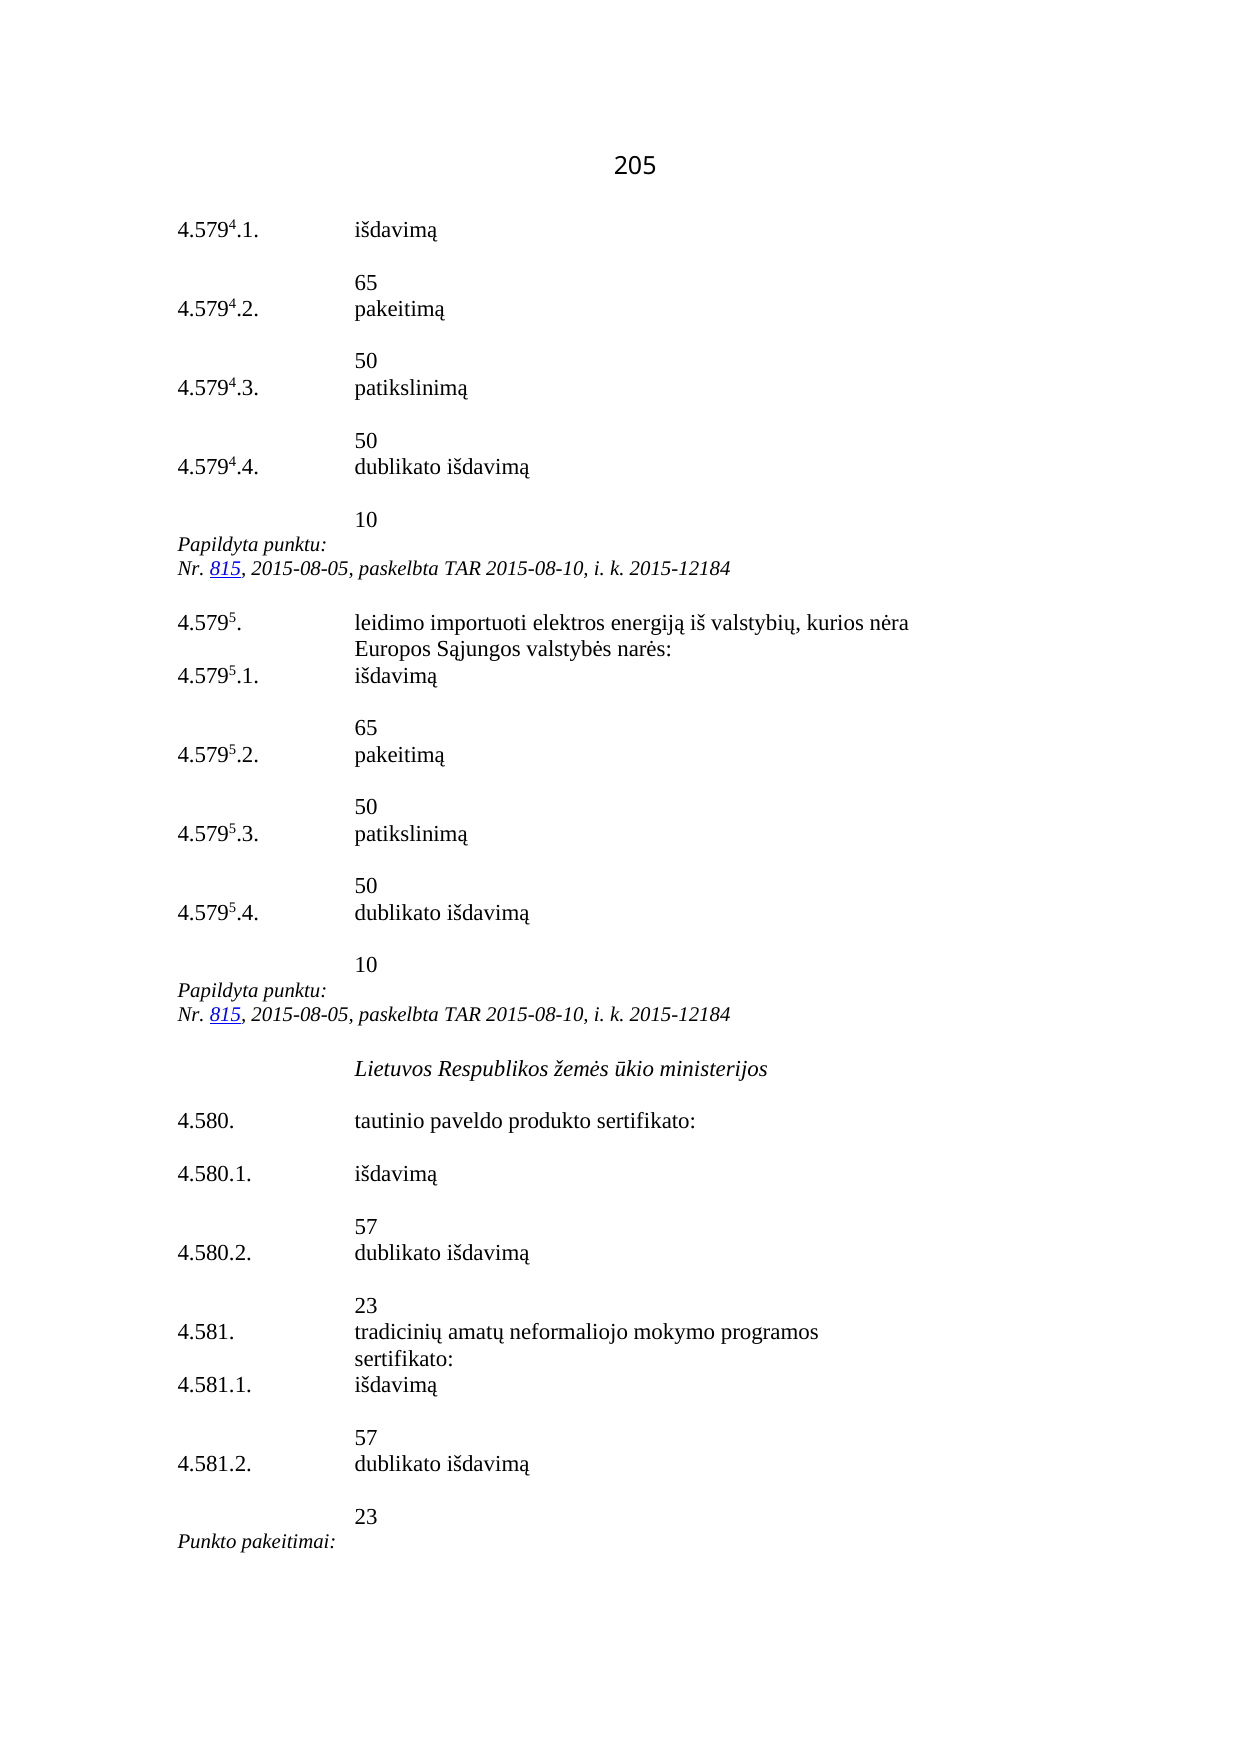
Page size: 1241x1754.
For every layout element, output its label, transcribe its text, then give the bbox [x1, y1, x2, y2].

text 4.5795. leidimo importuoti elektros energiją iš valstybių, kurios nėra [177, 609, 945, 635]
text 4.5794.4. dublikato išdavimą 10 [177, 453, 945, 532]
text 4.5795.2. pakeitimą 50 [177, 741, 945, 820]
text 4.5794.1. išdavimą 65 [177, 216, 945, 295]
text 4.580.1. išdavimą 57 [177, 1160, 945, 1239]
text 4.5794.3. patikslinimą 50 [177, 374, 945, 453]
text Lietuvos Respublikos žemės ūkio ministerijos [354, 1055, 945, 1107]
text 4.5794.2. pakeitimą 50 [177, 295, 945, 374]
text sertifikato: [354, 1345, 945, 1371]
text 4.580. tautinio paveldo produkto sertifikato: [177, 1107, 945, 1160]
text 4.5795.4. dublikato išdavimą 10 [177, 899, 945, 978]
text 4.580.2. dublikato išdavimą 23 [177, 1239, 945, 1318]
text 4.581.2. dublikato išdavimą 23 [177, 1450, 945, 1529]
text Europos Sąjungos valstybės narės: [354, 635, 945, 662]
text Punkto pakeitimai: [177, 1529, 1093, 1553]
text 4.5795.3. patikslinimą 50 [177, 820, 945, 899]
text 4.581.1. išdavimą 57 [177, 1371, 945, 1450]
text Nr. 815, 2015-08-05, paskelbta TAR 2015-08-10, i. k. 2015-12184 [177, 556, 1093, 580]
text Nr. 815, 2015-08-05, paskelbta TAR 2015-08-10, i. k. 2015-12184 [177, 1002, 1093, 1026]
text Papildyta punktu: [177, 978, 1093, 1002]
text 4.581. tradicinių amatų neformaliojo mokymo programos [177, 1318, 945, 1345]
text 4.5795.1. išdavimą 65 [177, 662, 945, 741]
text Papildyta punktu: [177, 532, 1093, 556]
